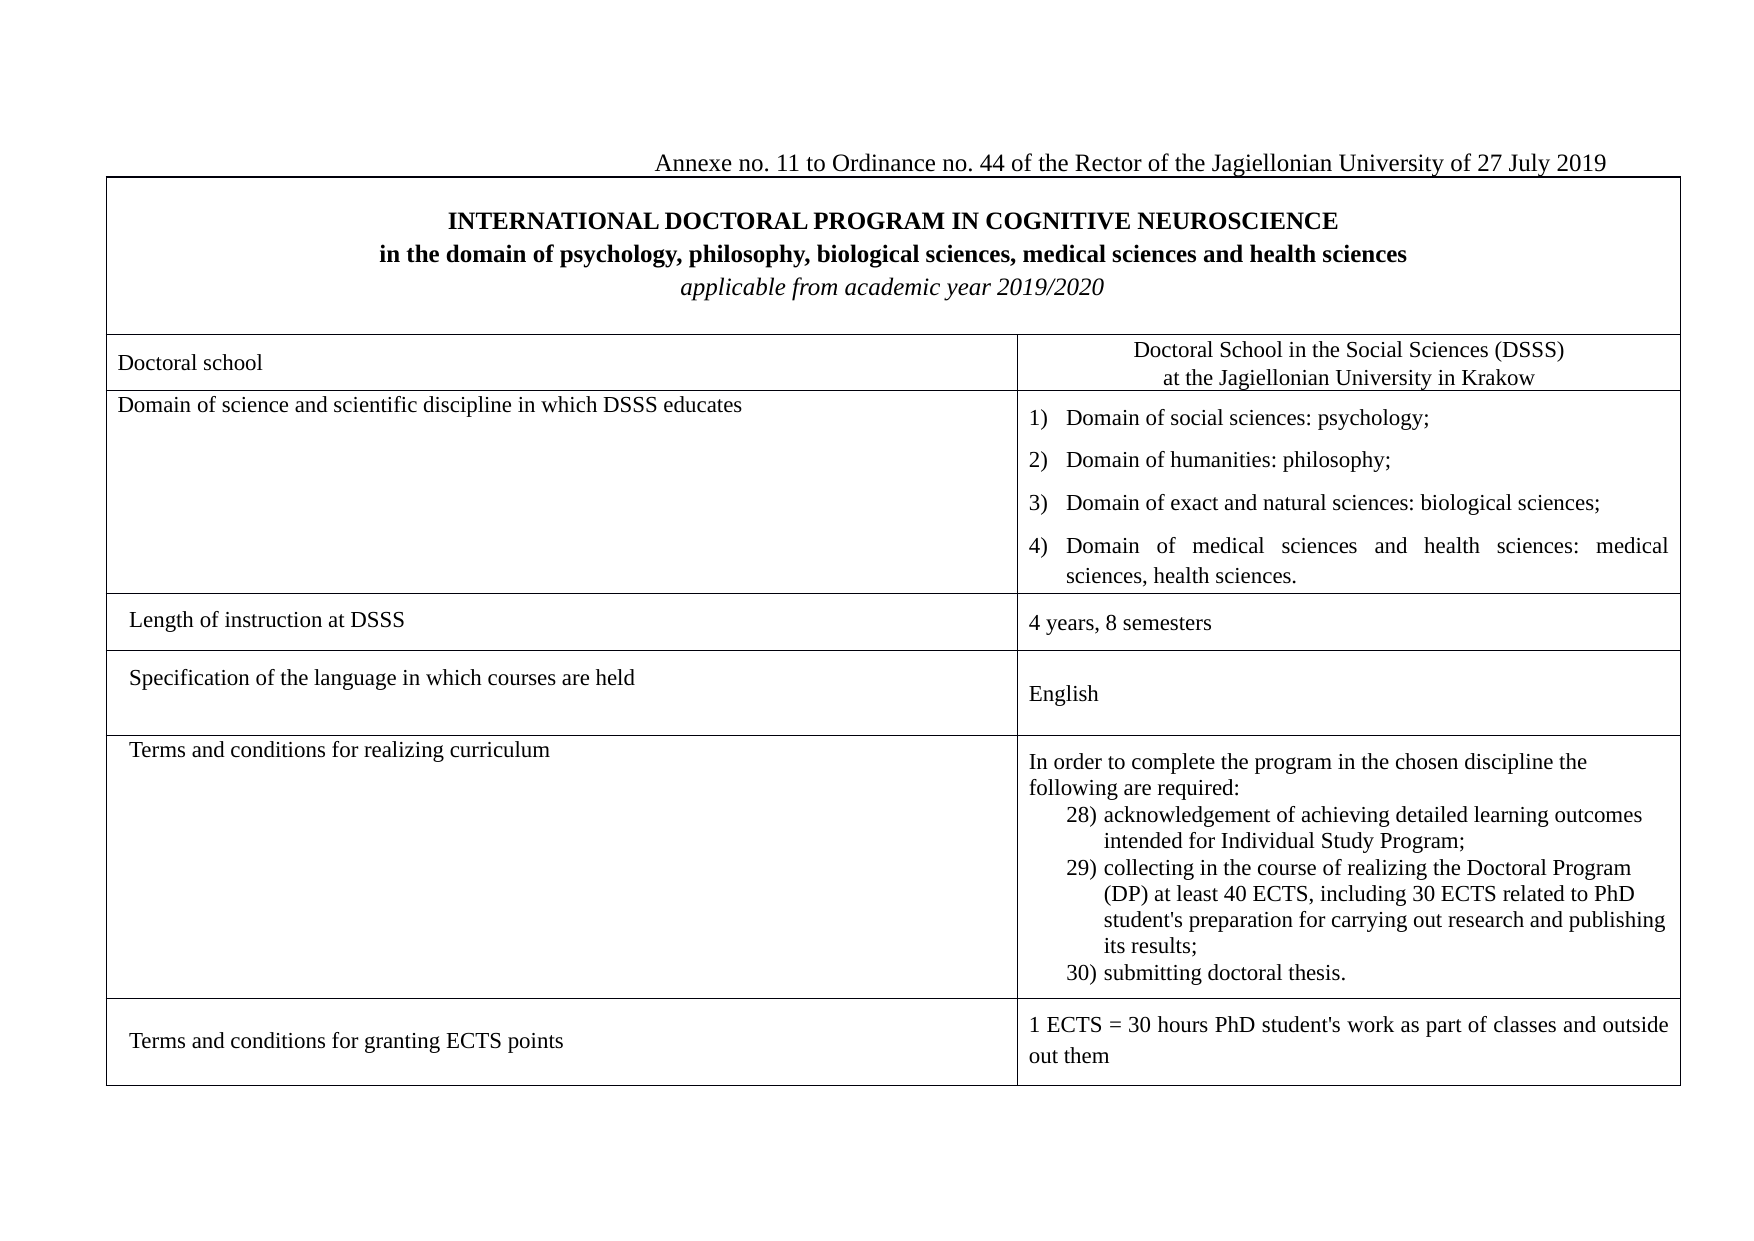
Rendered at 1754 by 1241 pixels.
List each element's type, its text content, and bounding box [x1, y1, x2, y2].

table_cell Doctoral school [107, 335, 1017, 390]
table_cell Terms and conditions for realizing curriculum [107, 736, 1017, 998]
table_cell Specification of the language in which courses are held [107, 651, 1017, 734]
table_cell 4 years, 8 semesters [1018, 594, 1680, 650]
text Annexe no. 11 to Ordinance no. 44 of the Rector of the Jagiellonian University of 27 July 2019 [121, 148, 1607, 176]
table_cell 1 ECTS = 30 hours PhD student's work as part of classes and outside out them [1018, 999, 1680, 1085]
table_cell Doctoral School in the Social Sciences (DSSS) at the Jagiellonian University in Krakow [1018, 335, 1680, 390]
table_cell Terms and conditions for granting ECTS points [107, 999, 1017, 1085]
table_cell Domain of social sciences: psychology; Domain of humanities: philosophy; Domain of exact and natural sciences: biological sciences; Domain of medical sciences and health sciences: medical sciences, health sciences. [1018, 391, 1680, 592]
table_cell Length of instruction at DSSS [107, 594, 1017, 650]
table_header INTERNATIONAL DOCTORAL PROGRAM IN COGNITIVE NEUROSCIENCE in the domain of psychology, philosophy, biological sciences, medical sciences and health sciences applicable from academic year 2019/2020 [107, 178, 1680, 334]
table_cell English [1018, 651, 1680, 734]
table_cell In order to complete the program in the chosen discipline the following are required: acknowledgement of achieving detailed learning outcomes intended for Individual Study Program; collecting in the course of realizing the Doctoral Program (DP) at least 40 ECTS, including 30 ECTS related to PhD student's preparation for carrying out research and publishing its results; submitting doctoral thesis. [1018, 736, 1680, 998]
table_cell Domain of science and scientific discipline in which DSSS educates [107, 391, 1017, 592]
